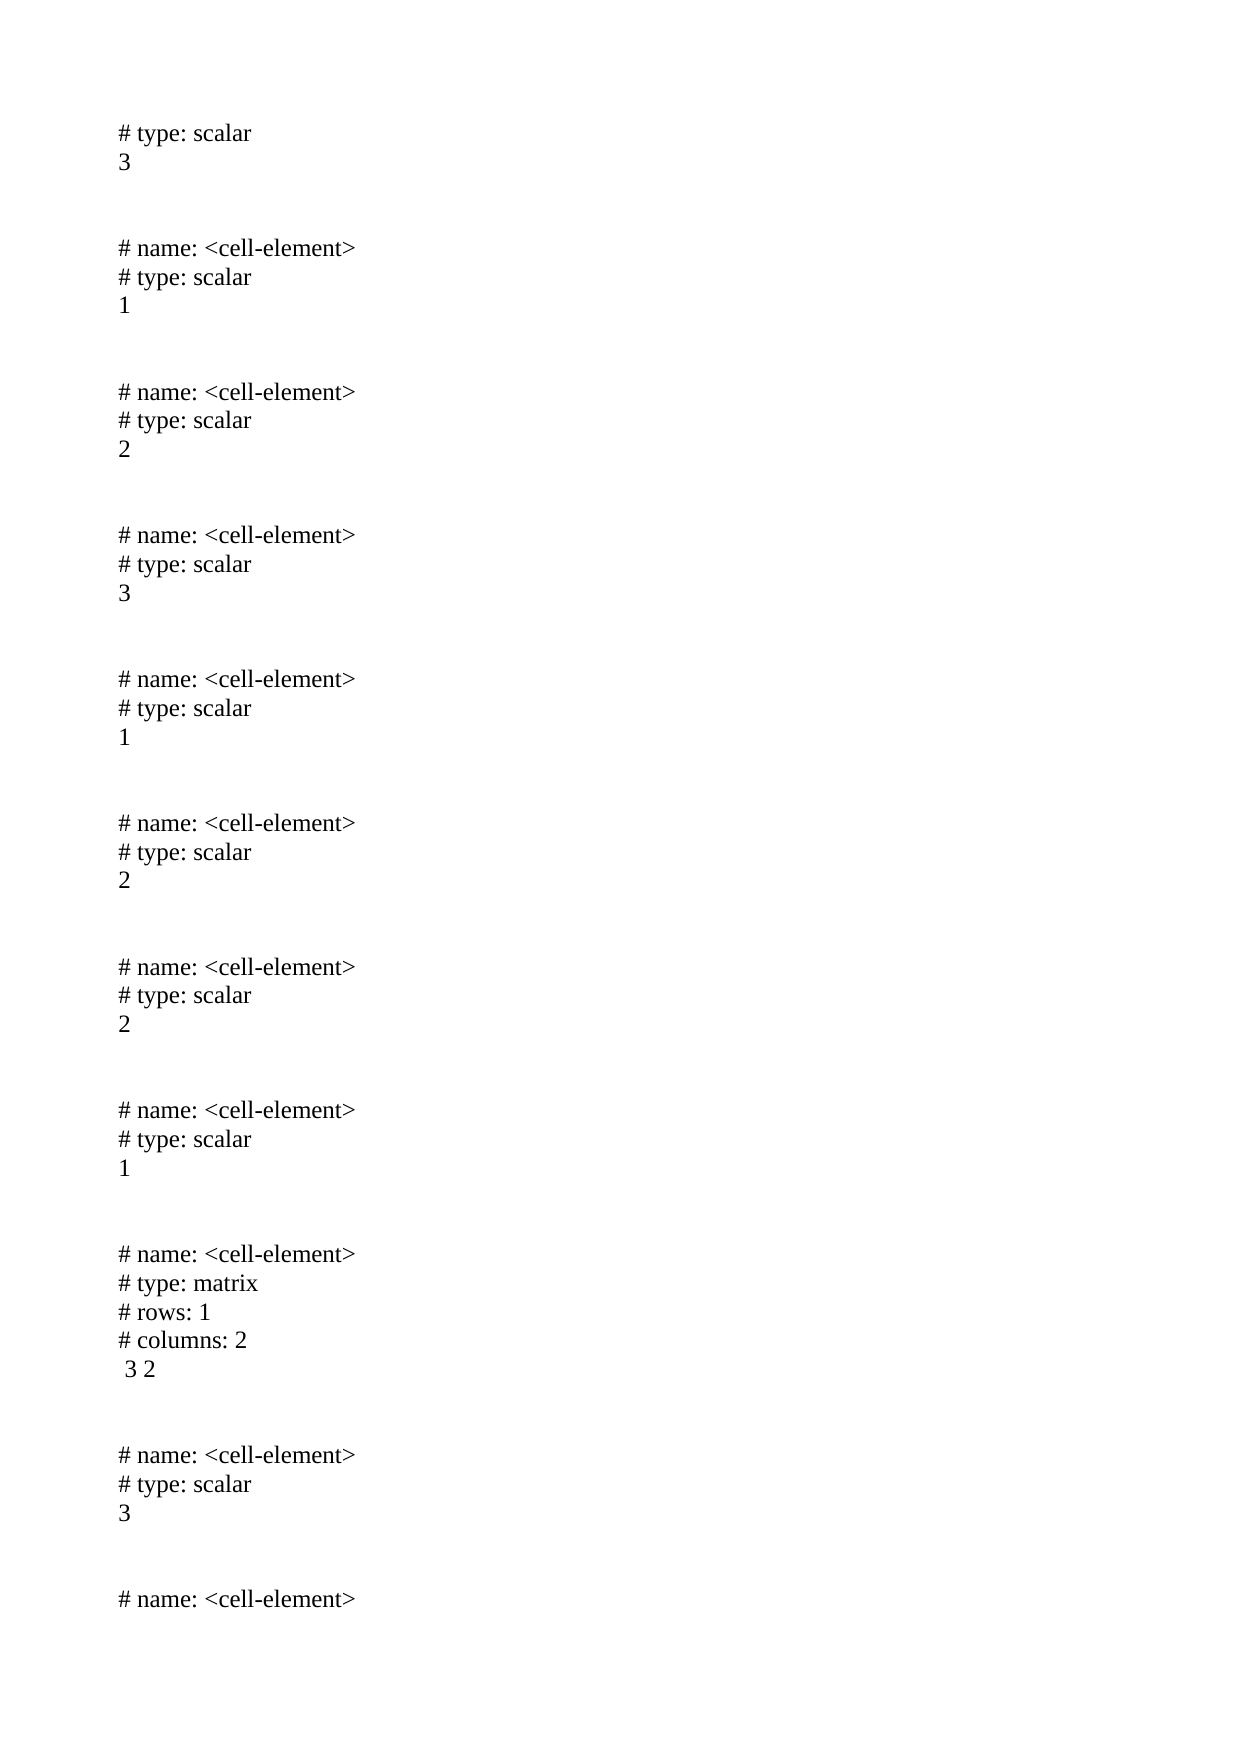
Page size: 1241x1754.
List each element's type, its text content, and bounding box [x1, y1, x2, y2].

text 2 [118, 1009, 1122, 1038]
text # name: <cell-element> [118, 1239, 1122, 1268]
text # type: scalar [118, 1469, 1122, 1498]
text # name: <cell-element> [118, 521, 1122, 549]
text # type: scalar [118, 549, 1122, 578]
text 3 2 [118, 1354, 1122, 1383]
text # type: scalar [118, 406, 1122, 434]
text # type: scalar [118, 693, 1122, 722]
text 2 [118, 866, 1122, 894]
text # rows: 1 [118, 1297, 1122, 1326]
text # type: matrix [118, 1268, 1122, 1297]
text # name: <cell-element> [118, 1584, 1122, 1613]
text # columns: 2 [118, 1326, 1122, 1354]
text 3 [118, 578, 1122, 607]
text # name: <cell-element> [118, 233, 1122, 262]
text # type: scalar [118, 981, 1122, 1009]
text # name: <cell-element> [118, 808, 1122, 837]
text 1 [118, 1153, 1122, 1182]
text 1 [118, 722, 1122, 751]
text # type: scalar [118, 837, 1122, 866]
text 1 [118, 291, 1122, 319]
text # name: <cell-element> [118, 377, 1122, 406]
text 2 [118, 434, 1122, 463]
text # name: <cell-element> [118, 1441, 1122, 1469]
text # type: scalar [118, 118, 1122, 147]
text # name: <cell-element> [118, 952, 1122, 981]
text 3 [118, 1498, 1122, 1527]
text # type: scalar [118, 262, 1122, 291]
text # name: <cell-element> [118, 664, 1122, 693]
text # name: <cell-element> [118, 1096, 1122, 1124]
text 3 [118, 147, 1122, 176]
text # type: scalar [118, 1124, 1122, 1153]
